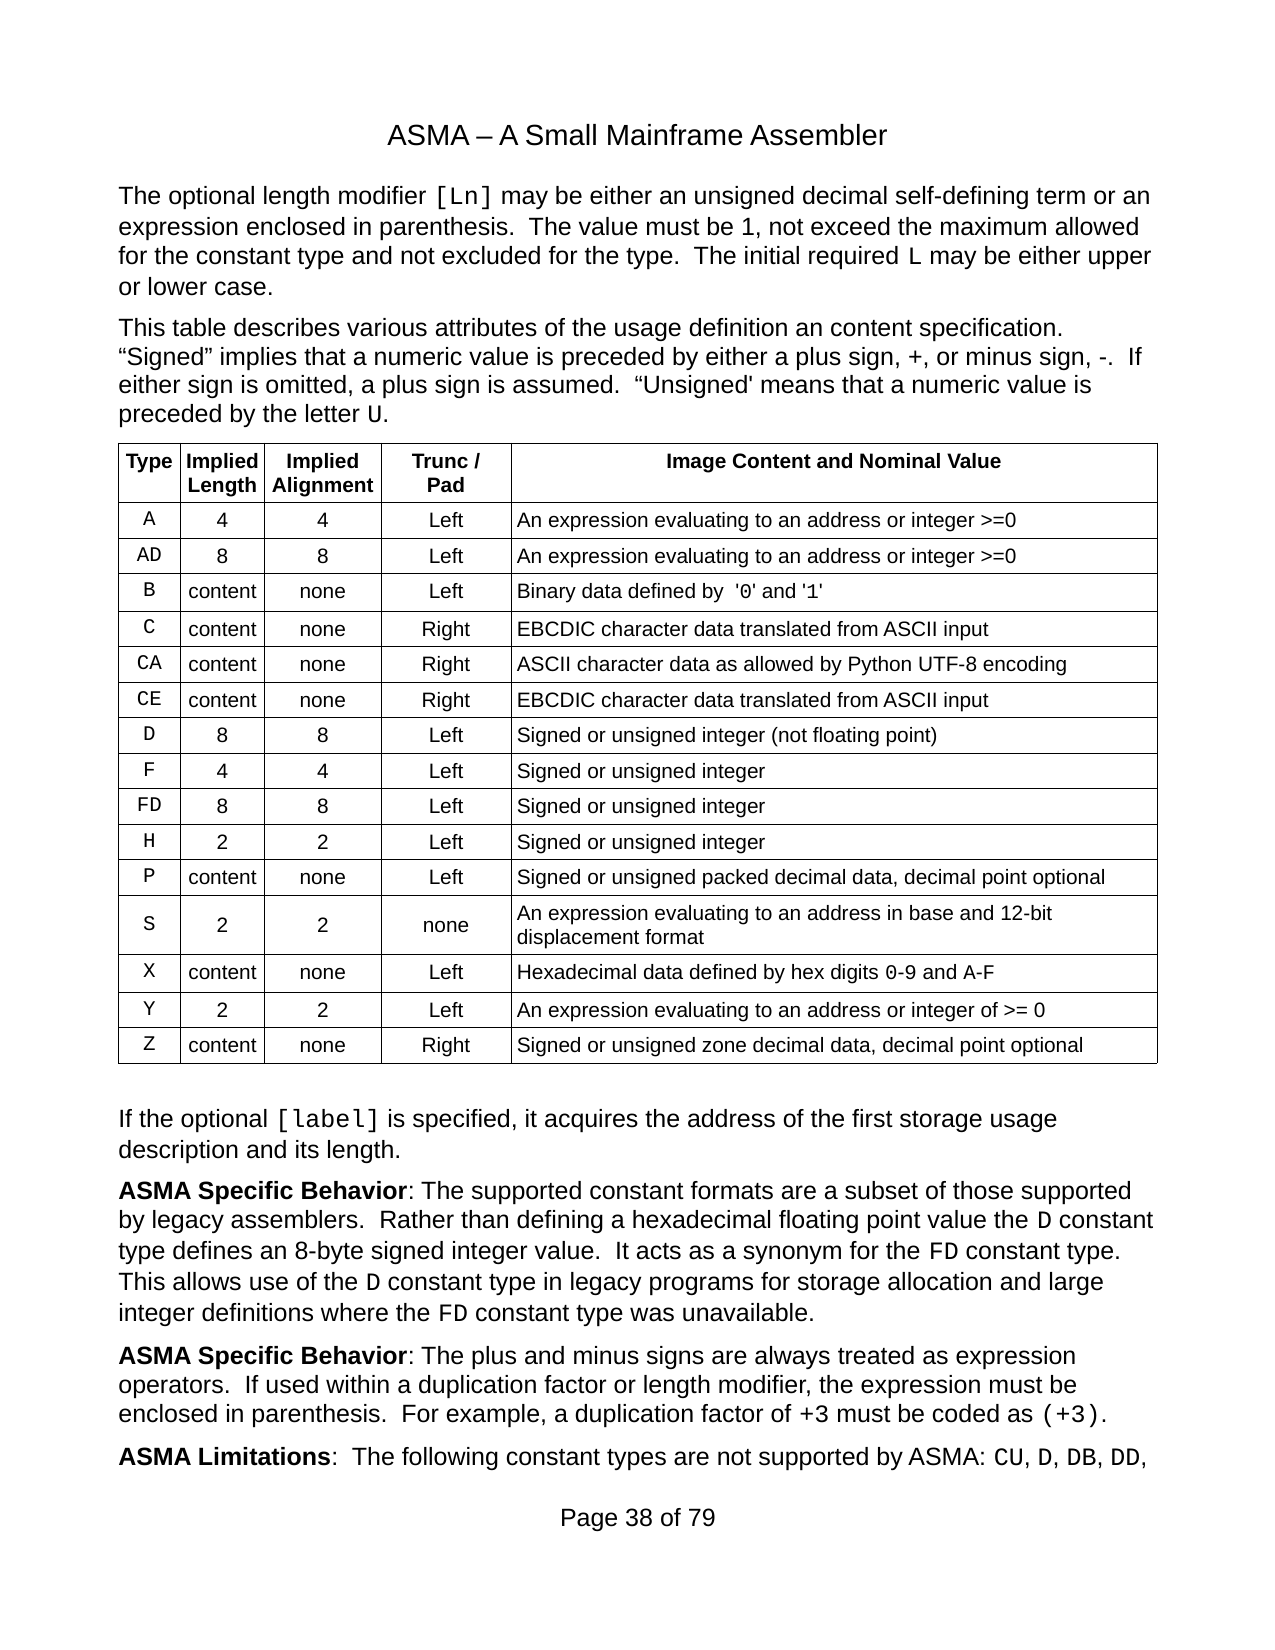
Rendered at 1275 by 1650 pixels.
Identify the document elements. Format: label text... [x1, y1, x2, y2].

table_cell F [119, 754, 180, 788]
table_cell 4 [181, 503, 264, 538]
table_cell Left [382, 825, 511, 859]
table_cell FD [119, 789, 180, 824]
table_cell 2 [265, 825, 381, 859]
table_cell A [119, 503, 180, 538]
table_cell 4 [265, 754, 381, 788]
table_cell AD [119, 539, 180, 573]
text ASMA Specific Behavior: The plus and minus signs are always treated as expression operators. If used within a duplication factor or length modifier, the expression must be enclosed in parenthesis. For example, a duplication factor of +3 must be coded as (+3). [118, 1341, 1157, 1430]
table_cell none [265, 683, 381, 717]
table_cell content [181, 955, 264, 992]
table_cell 4 [265, 503, 381, 538]
table_cell 8 [265, 718, 381, 753]
table_cell 4 [181, 754, 264, 788]
table_cell B [119, 574, 180, 611]
table_cell An expression evaluating to an address or integer >=0 [512, 539, 1157, 573]
table_cell EBCDIC character data translated from ASCII input [512, 612, 1157, 646]
table_cell EBCDIC character data translated from ASCII input [512, 683, 1157, 717]
table_header Implied Length [181, 444, 264, 502]
text ASMA Limitations: The following constant types are not supported by ASMA: CU, D, DB, DD, [118, 1442, 1157, 1473]
table_cell C [119, 612, 180, 646]
table_cell Signed or unsigned zone decimal data, decimal point optional [512, 1028, 1157, 1063]
table_cell 2 [265, 993, 381, 1027]
table_cell 2 [181, 993, 264, 1027]
table_cell none [265, 612, 381, 646]
table_cell D [119, 718, 180, 753]
table_cell content [181, 647, 264, 682]
table_cell Right [382, 647, 511, 682]
table_cell Left [382, 860, 511, 895]
table_cell 8 [265, 539, 381, 573]
table_cell Left [382, 789, 511, 824]
table_cell Binary data defined by '0' and '1' [512, 574, 1157, 611]
table_cell content [181, 574, 264, 611]
table_cell Signed or unsigned integer [512, 754, 1157, 788]
table_cell 8 [181, 539, 264, 573]
table_cell content [181, 612, 264, 646]
table_header Type [119, 444, 180, 502]
table_cell none [265, 860, 381, 895]
table_cell Right [382, 1028, 511, 1063]
table_cell Signed or unsigned integer (not floating point) [512, 718, 1157, 753]
table_cell 8 [265, 789, 381, 824]
text ASMA Specific Behavior: The supported constant formats are a subset of those supported by legacy assemblers. Rather than defining a hexadecimal floating point value the D constant type defines an 8-byte signed integer value. It acts as a synonym for the FD constant type. This allows use of the D constant type in legacy programs for storage allocation and large integer definitions where the FD constant type was unavailable. [118, 1176, 1157, 1329]
table_cell Left [382, 993, 511, 1027]
table_cell content [181, 683, 264, 717]
table_cell Signed or unsigned integer [512, 825, 1157, 859]
table_cell Left [382, 503, 511, 538]
table_cell 2 [181, 825, 264, 859]
table_cell An expression evaluating to an address or integer of >= 0 [512, 993, 1157, 1027]
text This table describes various attributes of the usage definition an content specification. “Signed” implies that a numeric value is preceded by either a plus sign, +, or minus sign, -. If either sign is omitted, a plus sign is assumed. “Unsigned' means that a numeric value is preceded by the letter U. [118, 313, 1157, 430]
table_cell 8 [181, 789, 264, 824]
table_cell P [119, 860, 180, 895]
table_cell 2 [181, 896, 264, 954]
table_cell none [382, 896, 511, 954]
table_cell An expression evaluating to an address in base and 12-bit displacement format [512, 896, 1157, 954]
table_cell Right [382, 612, 511, 646]
table_cell Signed or unsigned integer [512, 789, 1157, 824]
table_header Trunc / Pad [382, 444, 511, 502]
table_cell none [265, 647, 381, 682]
table_cell Hexadecimal data defined by hex digits 0-9 and A-F [512, 955, 1157, 992]
table_cell Signed or unsigned packed decimal data, decimal point optional [512, 860, 1157, 895]
table_cell none [265, 955, 381, 992]
table_cell Left [382, 754, 511, 788]
table_cell S [119, 896, 180, 954]
table_cell Left [382, 574, 511, 611]
table_cell Right [382, 683, 511, 717]
text The optional length modifier [Ln] may be either an unsigned decimal self-defining term or an expression enclosed in parenthesis. The value must be 1, not exceed the maximum allowed for the constant type and not excluded for the type. The initial required L may be either upper or lower case. [118, 181, 1157, 301]
table_cell 2 [265, 896, 381, 954]
table_cell X [119, 955, 180, 992]
text If the optional [label] is specified, it acquires the address of the first storage usage description and its length. [118, 1104, 1157, 1164]
table_cell Left [382, 718, 511, 753]
table_cell CE [119, 683, 180, 717]
table_cell none [265, 1028, 381, 1063]
table_header Implied Alignment [265, 444, 381, 502]
table_cell Z [119, 1028, 180, 1063]
table_cell content [181, 860, 264, 895]
table_cell content [181, 1028, 264, 1063]
table_cell ASCII character data as allowed by Python UTF-8 encoding [512, 647, 1157, 682]
table_cell Left [382, 539, 511, 573]
table_cell 8 [181, 718, 264, 753]
table_cell An expression evaluating to an address or integer >=0 [512, 503, 1157, 538]
table_header Image Content and Nominal Value [512, 444, 1157, 502]
table_cell Y [119, 993, 180, 1027]
table_cell Left [382, 955, 511, 992]
table_cell CA [119, 647, 180, 682]
table_cell H [119, 825, 180, 859]
table_cell none [265, 574, 381, 611]
